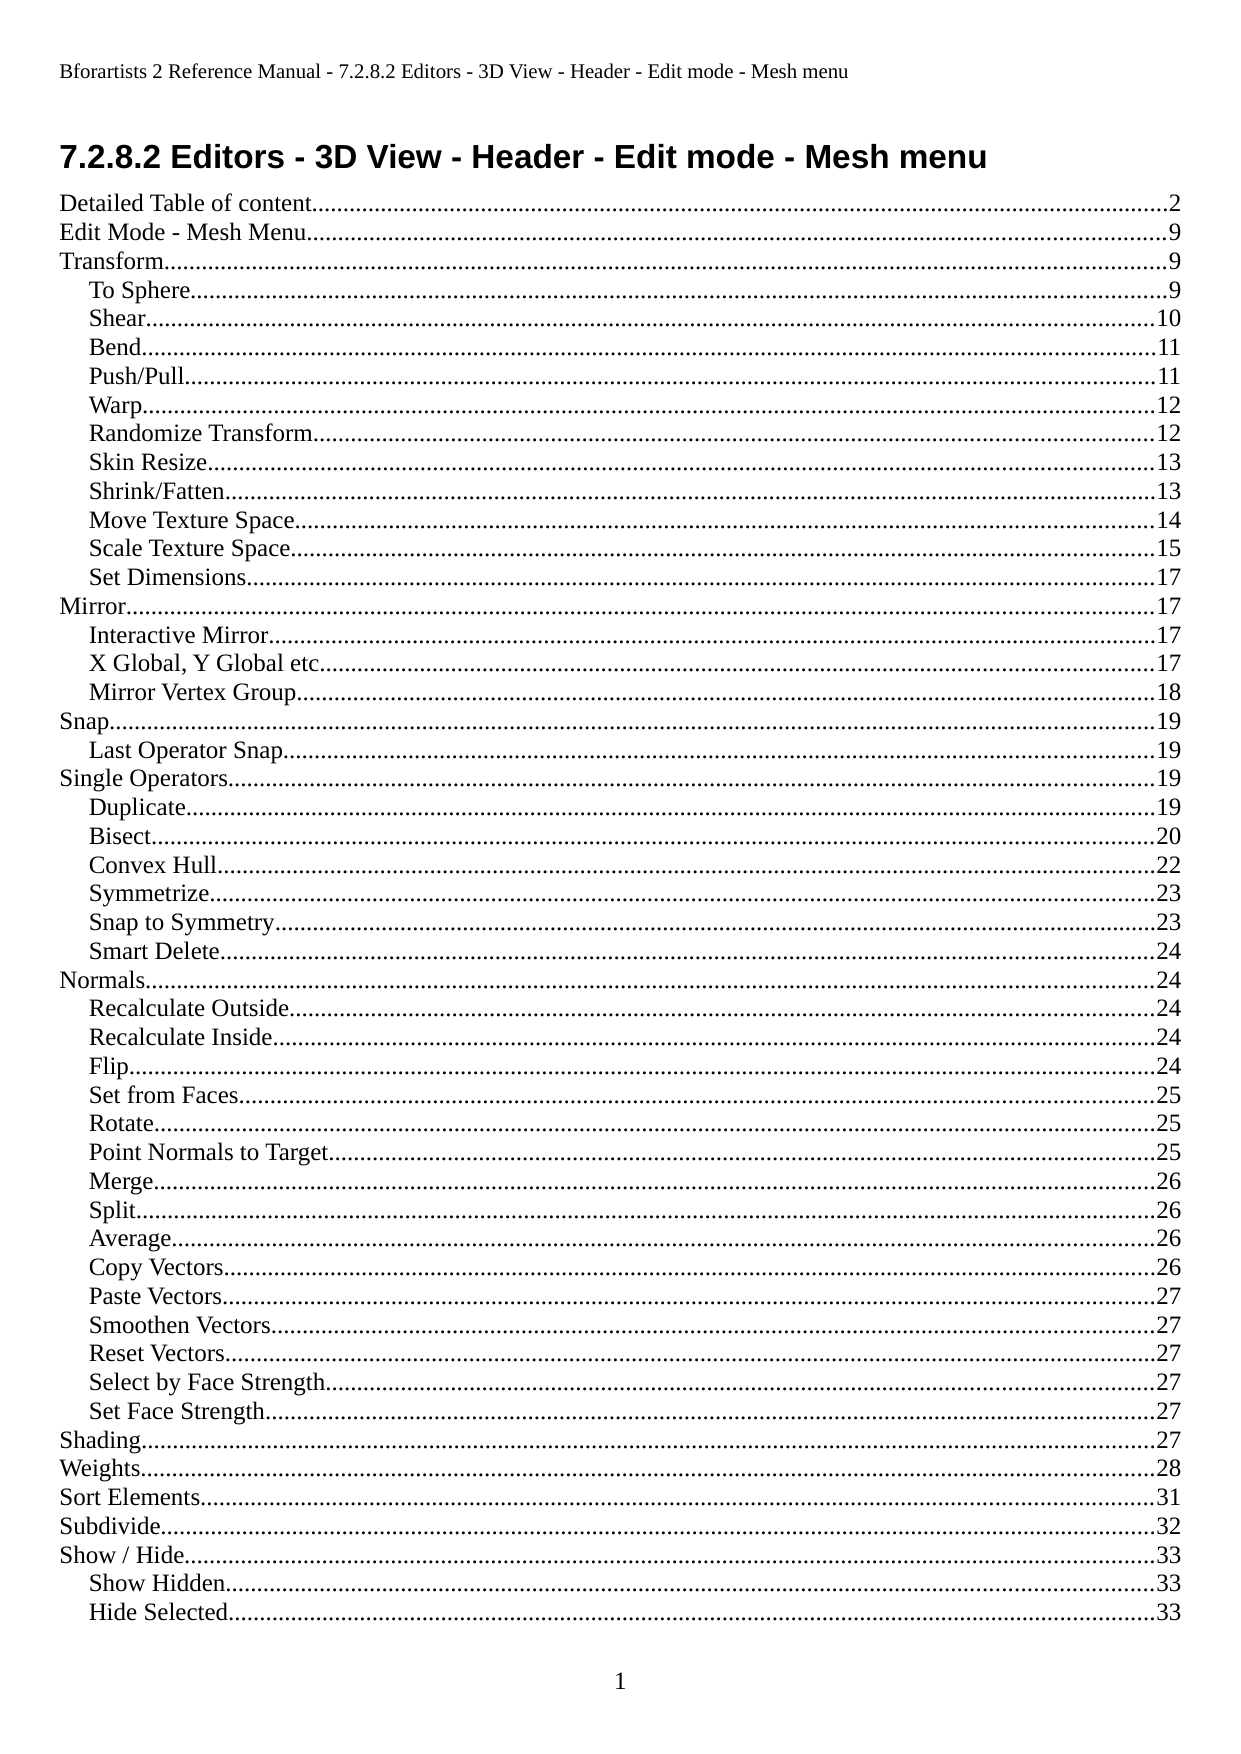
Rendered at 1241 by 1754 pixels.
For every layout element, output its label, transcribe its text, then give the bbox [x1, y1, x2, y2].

text Sort Elements 31 [59, 1482, 1181, 1511]
text Point Normals to Target 25 [88, 1137, 1181, 1166]
text Bend 11 [88, 332, 1181, 361]
text Mirror Vertex Group 18 [88, 677, 1181, 706]
text Skin Resize 13 [88, 447, 1181, 476]
text Push/Pull 11 [88, 361, 1181, 390]
text Copy Vectors 26 [88, 1252, 1181, 1281]
text Mirror 17 [59, 591, 1181, 620]
text Shear 10 [88, 303, 1181, 332]
text Snap 19 [59, 706, 1181, 735]
text Warp 12 [88, 390, 1181, 418]
text Merge 26 [88, 1166, 1181, 1195]
text Set Dimensions 17 [88, 562, 1181, 591]
text Select by Face Strength 27 [88, 1367, 1181, 1396]
text Detailed Table of content 2 [59, 188, 1181, 217]
text Convex Hull 22 [88, 850, 1181, 878]
text Bisect 20 [88, 821, 1181, 850]
text X Global, Y Global etc. 17 [88, 648, 1181, 677]
subtitle 7.2.8.2 Editors - 3D View - Header - Edit mode - Mesh menu [59, 138, 1181, 176]
text Normals 24 [59, 965, 1181, 993]
text Reset Vectors 27 [88, 1338, 1181, 1367]
text Split 26 [88, 1195, 1181, 1223]
text Recalculate Outside 24 [88, 993, 1181, 1022]
text Set Face Strength 27 [88, 1396, 1181, 1425]
text Flip 24 [88, 1051, 1181, 1080]
text Hide Selected 33 [88, 1597, 1181, 1626]
text Paste Vectors 27 [88, 1281, 1181, 1310]
text Smart Delete 24 [88, 936, 1181, 965]
text Symmetrize 23 [88, 878, 1181, 907]
text Recalculate Inside 24 [88, 1022, 1181, 1051]
text Rotate 25 [88, 1108, 1181, 1137]
text Show / Hide 33 [59, 1540, 1181, 1568]
text Shrink/Fatten 13 [88, 476, 1181, 505]
text Last Operator Snap 19 [88, 735, 1181, 763]
text Scale Texture Space 15 [88, 533, 1181, 562]
text Subdivide 32 [59, 1511, 1181, 1540]
text Set from Faces 25 [88, 1080, 1181, 1108]
text Smoothen Vectors 27 [88, 1310, 1181, 1338]
text Duplicate 19 [88, 792, 1181, 821]
text Average 26 [88, 1223, 1181, 1252]
text Randomize Transform 12 [88, 418, 1181, 447]
text Shading 27 [59, 1425, 1181, 1453]
text Edit Mode - Mesh Menu 9 [59, 217, 1181, 246]
text Snap to Symmetry 23 [88, 907, 1181, 936]
text To Sphere 9 [88, 275, 1181, 303]
text Interactive Mirror 17 [88, 620, 1181, 648]
text Move Texture Space 14 [88, 505, 1181, 533]
text Show Hidden 33 [88, 1568, 1181, 1597]
text Weights 28 [59, 1453, 1181, 1482]
text Transform 9 [59, 246, 1181, 275]
text Single Operators 19 [59, 763, 1181, 792]
